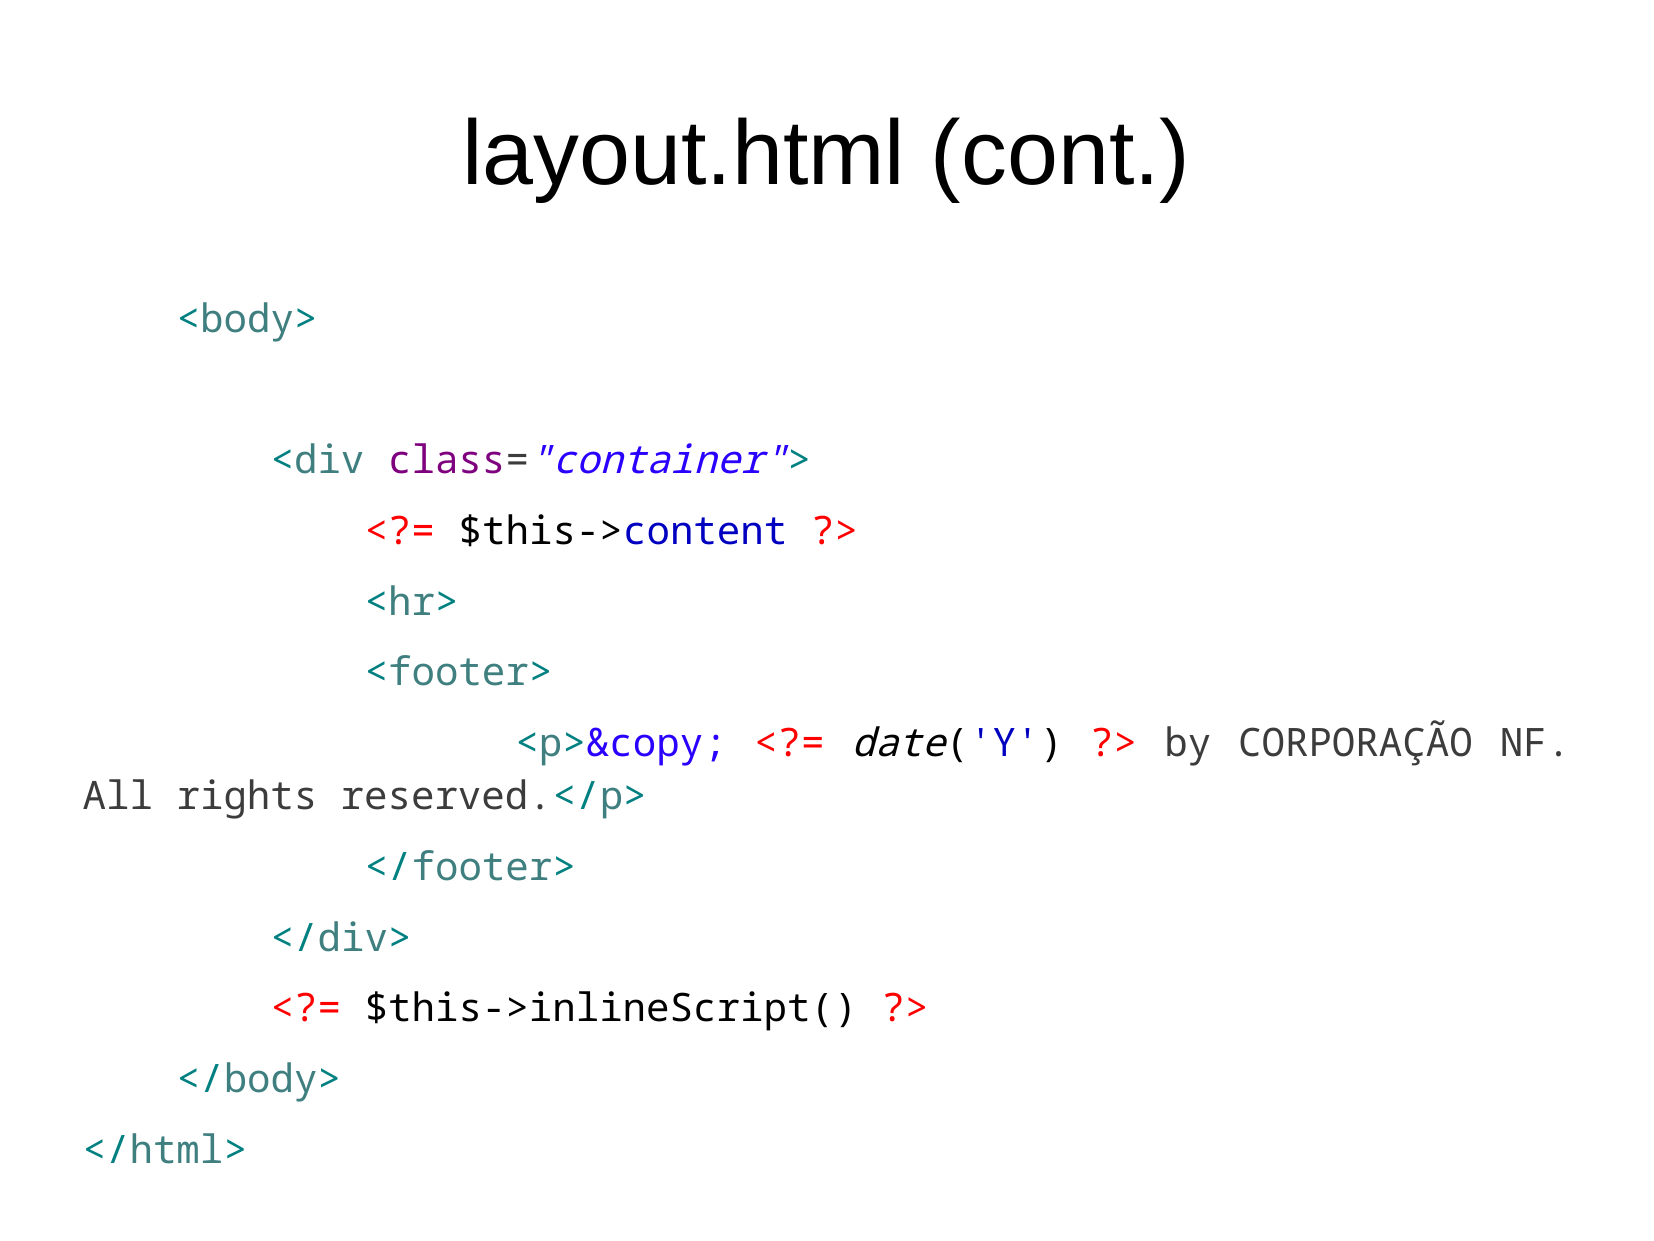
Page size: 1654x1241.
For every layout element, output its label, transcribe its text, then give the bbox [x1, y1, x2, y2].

title layout.html (cont.) [82, 49, 1571, 257]
list <body> <div class="container"> <?= $this->content ?> <hr> <footer> <p>&copy; <?= date('Y') ?> by CORPORAÇÃO NF. All rights reserved.</p> </footer> </div> <?= $this->inlineScript() ?> </body> </html> [82, 290, 1571, 1182]
